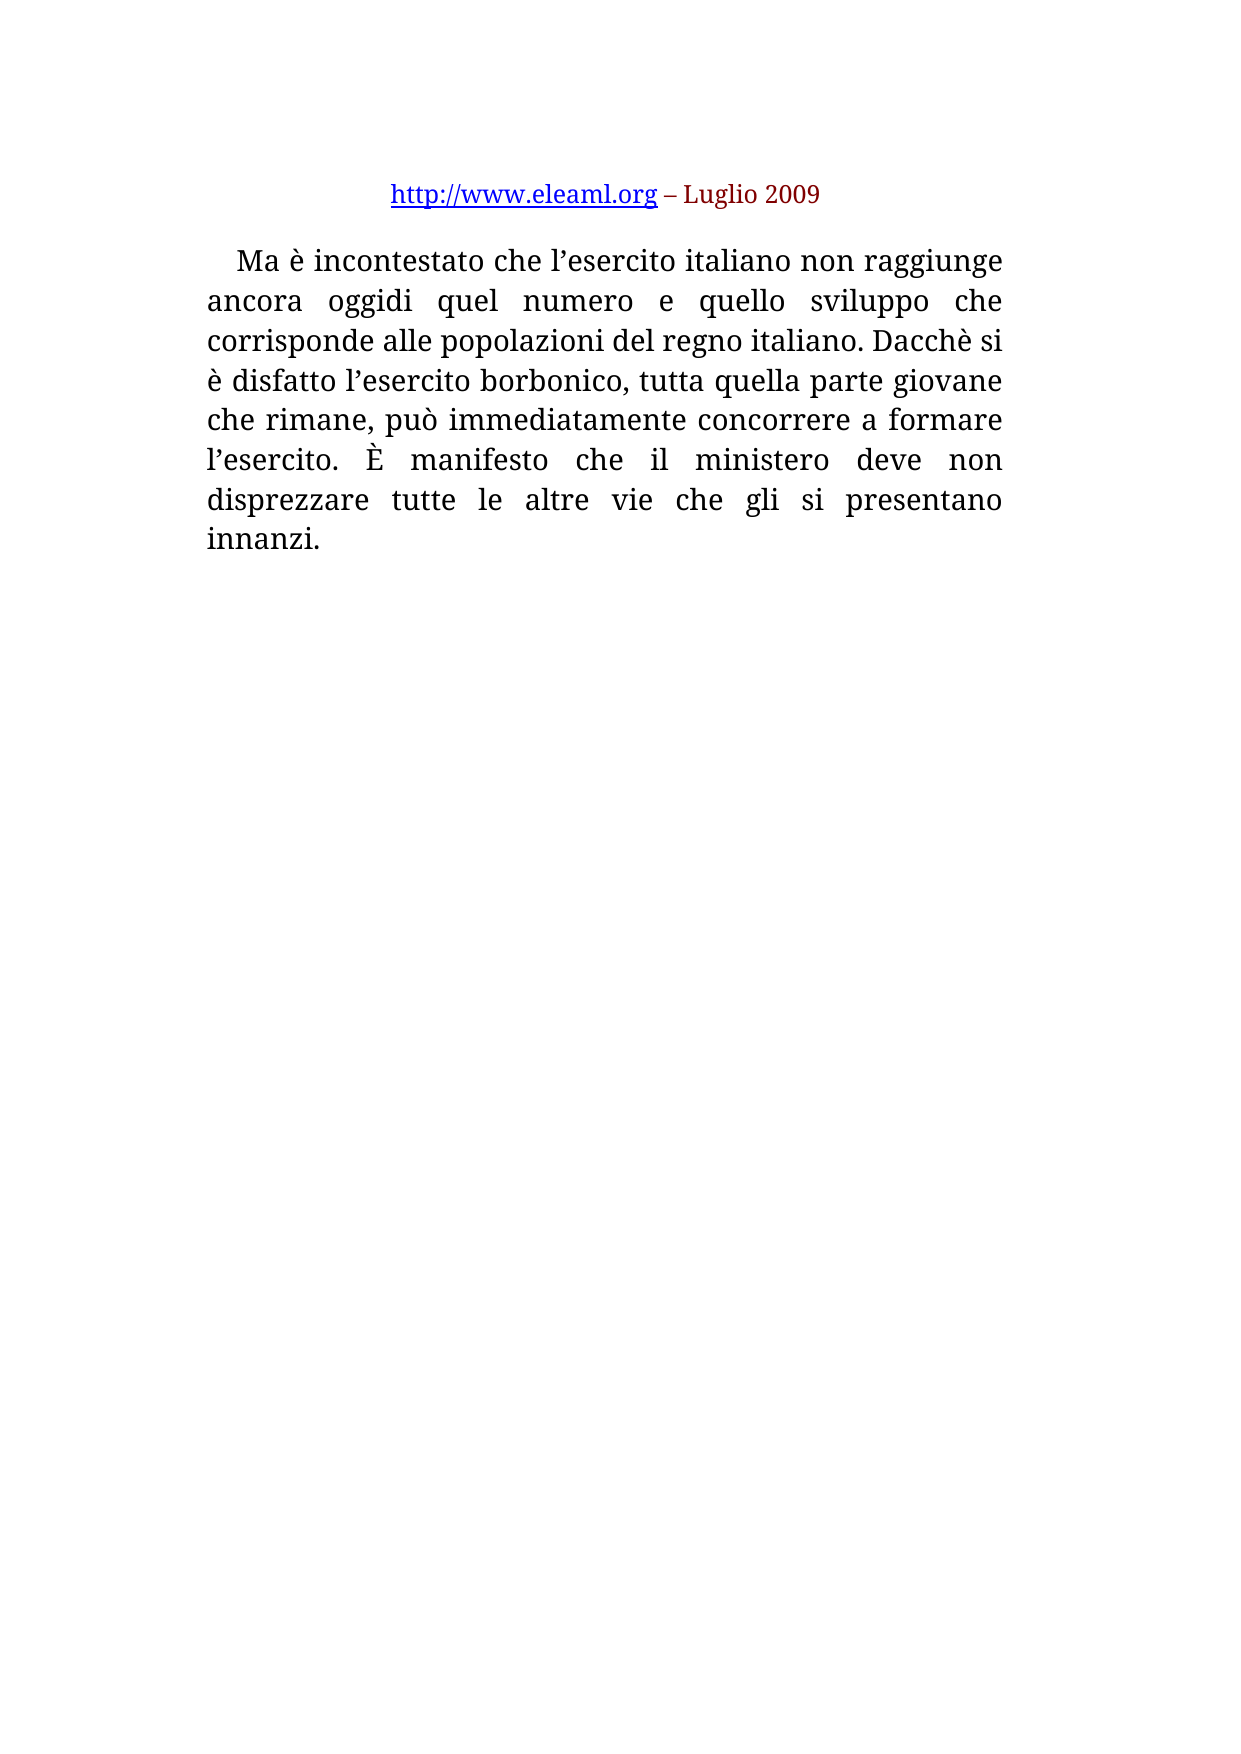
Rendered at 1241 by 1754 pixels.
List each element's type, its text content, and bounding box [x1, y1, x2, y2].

text Ma è incontestato che l’esercito italiano non raggiunge ancora oggidi quel numero e quello sviluppo che corrisponde alle popolazioni del regno italiano. Dacchè si è disfatto l’esercito borbonico, tutta quella parte giovane che rimane, può immediatamente concorrere a formare l’esercito. È manifesto che il ministero deve non disprezzare tutte le altre vie che gli si presentano innanzi. [207, 241, 1004, 558]
